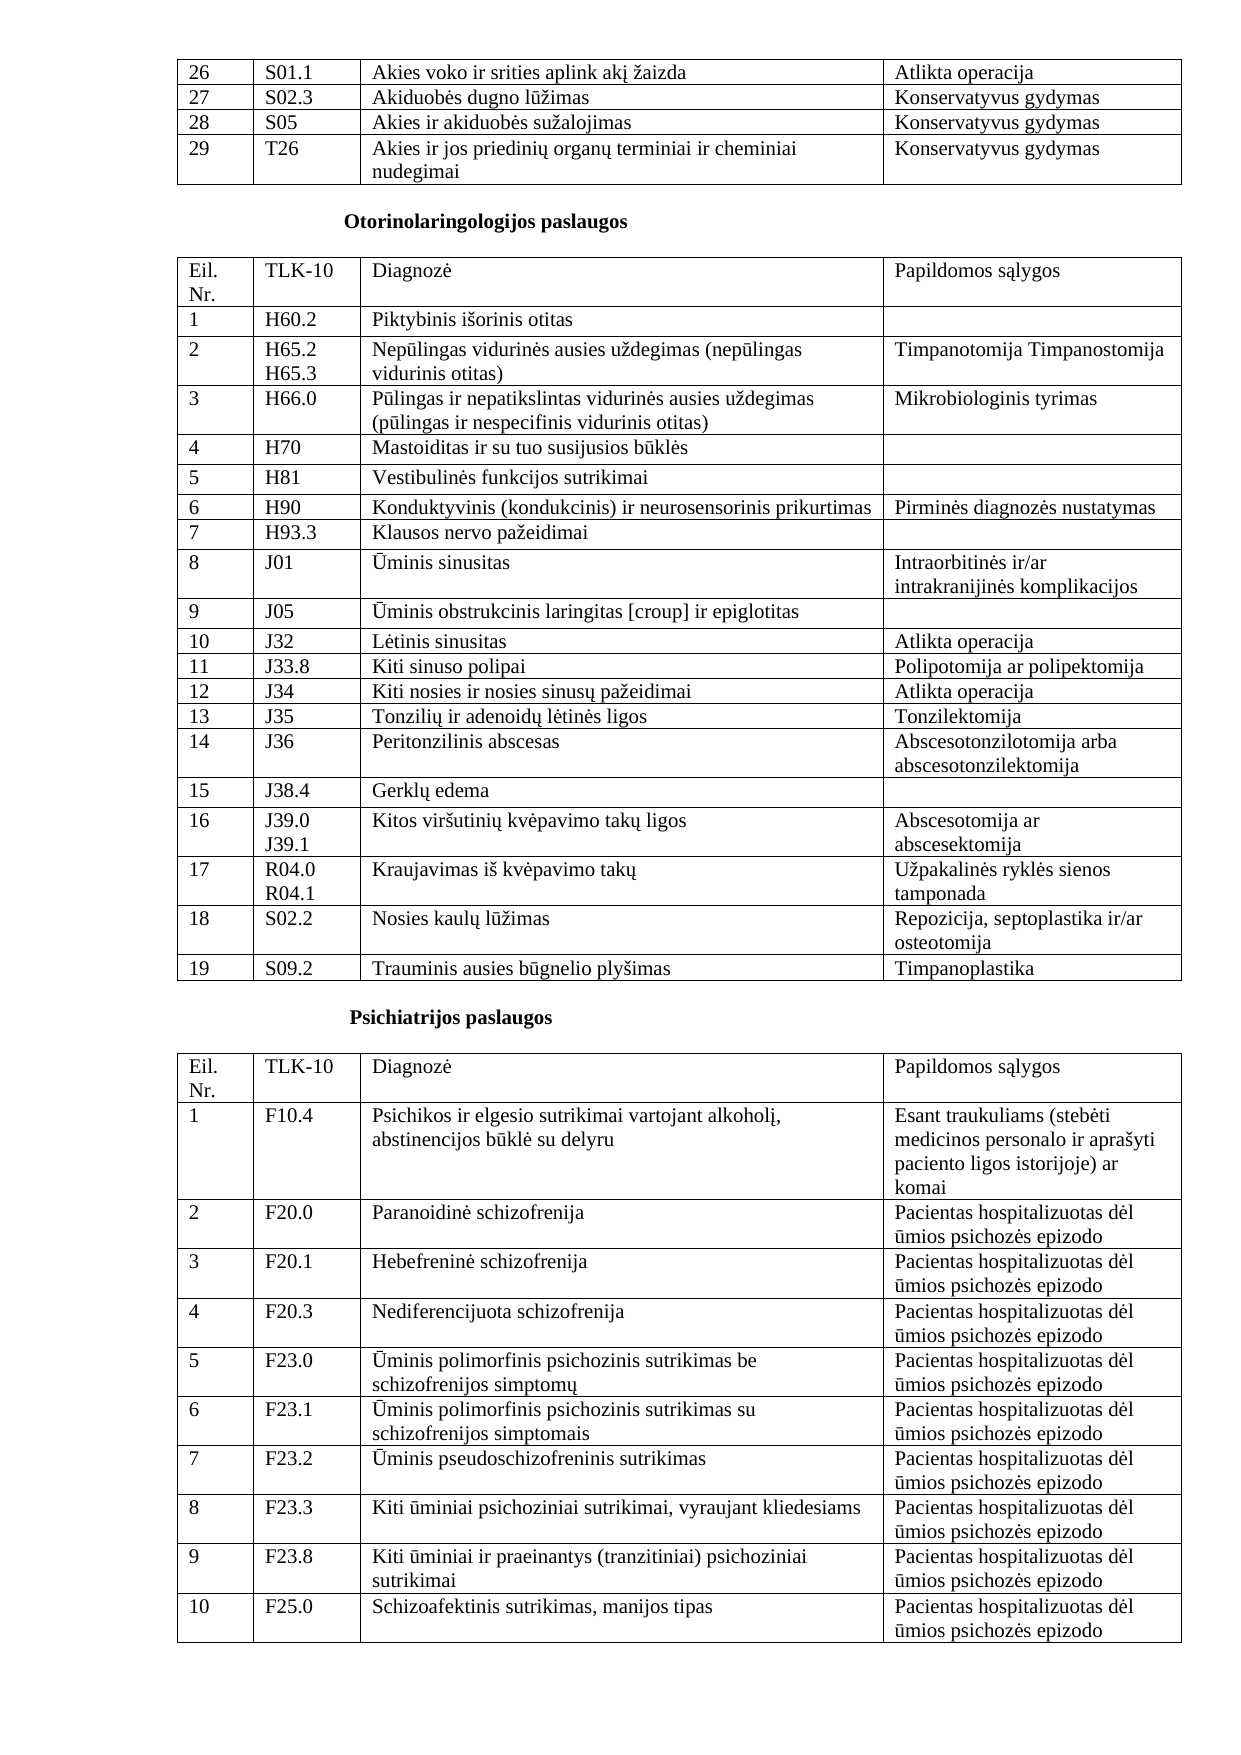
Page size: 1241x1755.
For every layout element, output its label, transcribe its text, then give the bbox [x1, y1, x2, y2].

table_cell 19 [178, 955, 253, 979]
table_cell 2 [178, 1200, 253, 1248]
table_cell 1 [178, 307, 253, 336]
table_cell F23.2 [254, 1446, 360, 1494]
table_cell Pacientas hospitalizuotas dėl ūmios psichozės epizodo [884, 1299, 1181, 1347]
table_cell Akiduobės dugno lūžimas [361, 85, 883, 109]
table_cell Klausos nervo pažeidimai [361, 520, 883, 548]
table_header TLK-10 [254, 1054, 360, 1102]
table_cell Timpanotomija Timpanostomija [884, 337, 1181, 385]
table_header TLK-10 [254, 258, 360, 306]
table_cell Konduktyvinis (kondukcinis) ir neurosensorinis prikurtimas [361, 495, 883, 519]
table_cell Konservatyvus gydymas [884, 110, 1181, 134]
table_cell Piktybinis išorinis otitas [361, 307, 883, 336]
table_cell Pacientas hospitalizuotas dėl ūmios psichozės epizodo [884, 1594, 1181, 1642]
table_cell Tonzilių ir adenoidų lėtinės ligos [361, 704, 883, 728]
table_cell Repozicija, septoplastika ir/ar osteotomija [884, 906, 1181, 954]
table_header Eil. Nr. [178, 258, 253, 306]
table_cell J34 [254, 679, 360, 703]
table_cell Mastoiditas ir su tuo susijusios būklės [361, 435, 883, 464]
table_cell [884, 307, 1181, 336]
table_cell F23.3 [254, 1495, 360, 1543]
table_cell Pacientas hospitalizuotas dėl ūmios psichozės epizodo [884, 1249, 1181, 1297]
table_cell Intraorbitinės ir/ar intrakranijinės komplikacijos [884, 550, 1181, 598]
table_cell 2 [178, 337, 253, 385]
table_cell 9 [178, 1544, 253, 1592]
table_cell 27 [178, 85, 253, 109]
table_cell J36 [254, 729, 360, 777]
table_cell S09.2 [254, 955, 360, 979]
table_cell J32 [254, 629, 360, 653]
table_cell Kraujavimas iš kvėpavimo takų [361, 857, 883, 905]
table_cell Hebefreninė schizofrenija [361, 1249, 883, 1297]
table_cell 11 [178, 654, 253, 678]
table_cell Nepūlingas vidurinės ausies uždegimas (nepūlingas vidurinis otitas) [361, 337, 883, 385]
table_cell R04.0 R04.1 [254, 857, 360, 905]
table_cell 8 [178, 550, 253, 598]
table_cell F20.3 [254, 1299, 360, 1347]
table_cell [884, 599, 1181, 627]
table_cell Schizoafektinis sutrikimas, manijos tipas [361, 1594, 883, 1642]
table_cell 5 [178, 465, 253, 494]
table_cell H66.0 [254, 386, 360, 434]
table_cell S02.3 [254, 85, 360, 109]
table_cell [884, 435, 1181, 464]
table_cell Trauminis ausies būgnelio plyšimas [361, 955, 883, 979]
table_cell Pacientas hospitalizuotas dėl ūmios psichozės epizodo [884, 1544, 1181, 1592]
table_cell Atlikta operacija [884, 679, 1181, 703]
text Otorinolaringologijos paslaugos [343, 209, 1181, 233]
table_cell H60.2 [254, 307, 360, 336]
table_cell Lėtinis sinusitas [361, 629, 883, 653]
table_cell J01 [254, 550, 360, 598]
table_cell 6 [178, 1397, 253, 1445]
table_cell Peritonzilinis abscesas [361, 729, 883, 777]
table_cell Akies voko ir srities aplink akį žaizda [361, 60, 883, 84]
table_cell H90 [254, 495, 360, 519]
table_cell [884, 778, 1181, 807]
table_header Diagnozė [361, 258, 883, 306]
table_cell Kiti ūminiai psichoziniai sutrikimai, vyraujant kliedesiams [361, 1495, 883, 1543]
table_cell 12 [178, 679, 253, 703]
table_cell 5 [178, 1348, 253, 1396]
table_cell 4 [178, 435, 253, 464]
table_cell Konservatyvus gydymas [884, 85, 1181, 109]
table_cell Atlikta operacija [884, 629, 1181, 653]
table_cell J05 [254, 599, 360, 627]
table_cell Kitos viršutinių kvėpavimo takų ligos [361, 808, 883, 856]
table_cell Polipotomija ar polipektomija [884, 654, 1181, 678]
table_cell [884, 465, 1181, 494]
table_cell F23.0 [254, 1348, 360, 1396]
table_cell Nediferencijuota schizofrenija [361, 1299, 883, 1347]
table_cell Pacientas hospitalizuotas dėl ūmios psichozės epizodo [884, 1446, 1181, 1494]
table_cell 6 [178, 495, 253, 519]
table_cell H70 [254, 435, 360, 464]
table_cell Ūminis polimorfinis psichozinis sutrikimas su schizofrenijos simptomais [361, 1397, 883, 1445]
table_cell 29 [178, 135, 253, 183]
table_cell S01.1 [254, 60, 360, 84]
table_cell Tonzilektomija [884, 704, 1181, 728]
table_cell Akies ir akiduobės sužalojimas [361, 110, 883, 134]
table_cell S02.2 [254, 906, 360, 954]
table_cell Mikrobiologinis tyrimas [884, 386, 1181, 434]
table_cell H81 [254, 465, 360, 494]
table_cell F10.4 [254, 1103, 360, 1199]
table_cell Abscesotomija ar abscesektomija [884, 808, 1181, 856]
table_cell Ūminis sinusitas [361, 550, 883, 598]
table_cell Pacientas hospitalizuotas dėl ūmios psichozės epizodo [884, 1495, 1181, 1543]
table_cell Kiti ūminiai ir praeinantys (tranzitiniai) psichoziniai sutrikimai [361, 1544, 883, 1592]
table_cell Atlikta operacija [884, 60, 1181, 84]
table_cell Esant traukuliams (stebėti medicinos personalo ir aprašyti paciento ligos istorijoje) ar komai [884, 1103, 1181, 1199]
table_cell 26 [178, 60, 253, 84]
table_cell H65.2 H65.3 [254, 337, 360, 385]
table_cell J33.8 [254, 654, 360, 678]
table_cell F20.0 [254, 1200, 360, 1248]
text Psichiatrijos paslaugos [349, 1004, 1181, 1029]
table_cell Psichikos ir elgesio sutrikimai vartojant alkoholį, abstinencijos būklė su delyru [361, 1103, 883, 1199]
table_cell 3 [178, 386, 253, 434]
table_cell Abscesotonzilotomija arba abscesotonzilektomija [884, 729, 1181, 777]
table_cell 16 [178, 808, 253, 856]
table_cell 14 [178, 729, 253, 777]
table_cell 28 [178, 110, 253, 134]
table_cell F25.0 [254, 1594, 360, 1642]
table_cell 17 [178, 857, 253, 905]
table_header Papildomos sąlygos [884, 258, 1181, 306]
table_cell T26 [254, 135, 360, 183]
table_cell Pūlingas ir nepatikslintas vidurinės ausies uždegimas (pūlingas ir nespecifinis vidurinis otitas) [361, 386, 883, 434]
table_cell 1 [178, 1103, 253, 1199]
table_header Eil. Nr. [178, 1054, 253, 1102]
table_cell Ūminis obstrukcinis laringitas [croup] ir epiglotitas [361, 599, 883, 627]
table_cell Gerklų edema [361, 778, 883, 807]
table_cell 4 [178, 1299, 253, 1347]
table_cell Pacientas hospitalizuotas dėl ūmios psichozės epizodo [884, 1397, 1181, 1445]
table_cell J39.0 J39.1 [254, 808, 360, 856]
table_cell F23.1 [254, 1397, 360, 1445]
table_cell Nosies kaulų lūžimas [361, 906, 883, 954]
table_cell 3 [178, 1249, 253, 1297]
table_cell H93.3 [254, 520, 360, 548]
table_cell 9 [178, 599, 253, 627]
table_cell Timpanoplastika [884, 955, 1181, 979]
table_cell Paranoidinė schizofrenija [361, 1200, 883, 1248]
table_cell 7 [178, 1446, 253, 1494]
table_cell F23.8 [254, 1544, 360, 1592]
table_cell Užpakalinės ryklės sienos tamponada [884, 857, 1181, 905]
table_cell Akies ir jos priedinių organų terminiai ir cheminiai nudegimai [361, 135, 883, 183]
table_cell 10 [178, 629, 253, 653]
table_cell Vestibulinės funkcijos sutrikimai [361, 465, 883, 494]
table_cell Ūminis pseudoschizofreninis sutrikimas [361, 1446, 883, 1494]
table_cell 18 [178, 906, 253, 954]
table_cell S05 [254, 110, 360, 134]
table_cell Pacientas hospitalizuotas dėl ūmios psichozės epizodo [884, 1200, 1181, 1248]
table_cell Ūminis polimorfinis psichozinis sutrikimas be schizofrenijos simptomų [361, 1348, 883, 1396]
table_cell Pirminės diagnozės nustatymas [884, 495, 1181, 519]
table_cell J35 [254, 704, 360, 728]
table_cell Kiti sinuso polipai [361, 654, 883, 678]
table_cell 15 [178, 778, 253, 807]
table_header Papildomos sąlygos [884, 1054, 1181, 1102]
table_cell 13 [178, 704, 253, 728]
table_cell 7 [178, 520, 253, 548]
table_cell 8 [178, 1495, 253, 1543]
table_cell [884, 520, 1181, 548]
table_header Diagnozė [361, 1054, 883, 1102]
table_cell 10 [178, 1594, 253, 1642]
table_cell J38.4 [254, 778, 360, 807]
table_cell F20.1 [254, 1249, 360, 1297]
table_cell Konservatyvus gydymas [884, 135, 1181, 183]
table_cell Kiti nosies ir nosies sinusų pažeidimai [361, 679, 883, 703]
table_cell Pacientas hospitalizuotas dėl ūmios psichozės epizodo [884, 1348, 1181, 1396]
